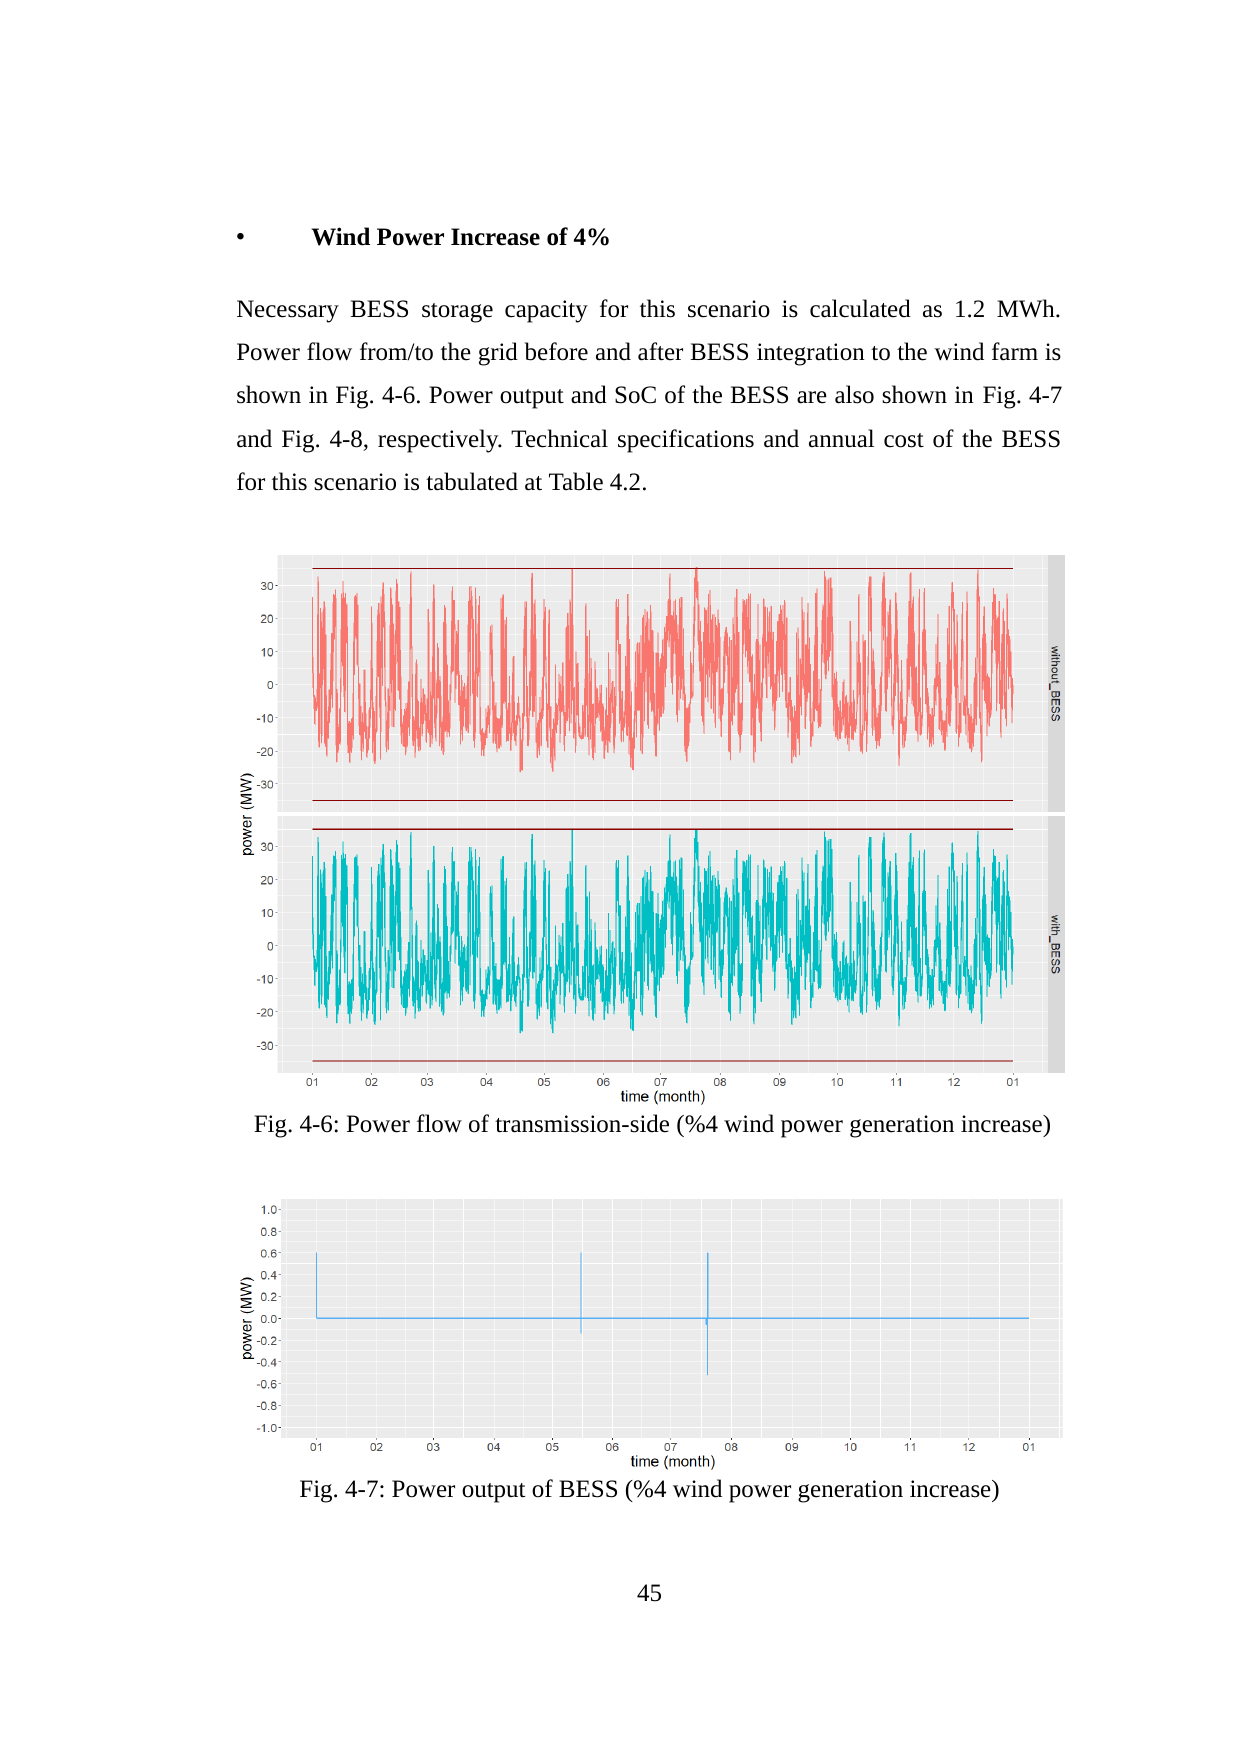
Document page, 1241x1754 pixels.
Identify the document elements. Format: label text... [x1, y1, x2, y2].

list Wind Power Increase of 4% [236, 222, 1063, 250]
text Fig. 4-7: Power output of BESS (%4 wind power generation increase) [236, 1472, 1063, 1503]
picture [236, 1194, 1063, 1472]
text Fig. 4-6: Power flow of transmission-side (%4 wind power generation increase) [236, 1107, 1068, 1138]
text Necessary BESS storage capacity for this scenario is calculated as 1.2 MWh. Power flow from/to the grid before and after BESS integration to the wind farm is shown in Fig. 4-6. Power output and SoC of the BESS are also shown in Fig. 4-7 and Fig. 4-8, respectively. Technical specifications and annual cost of the BESS for this scenario is tabulated at Table 4.2. [236, 294, 1063, 496]
picture [236, 552, 1069, 1107]
